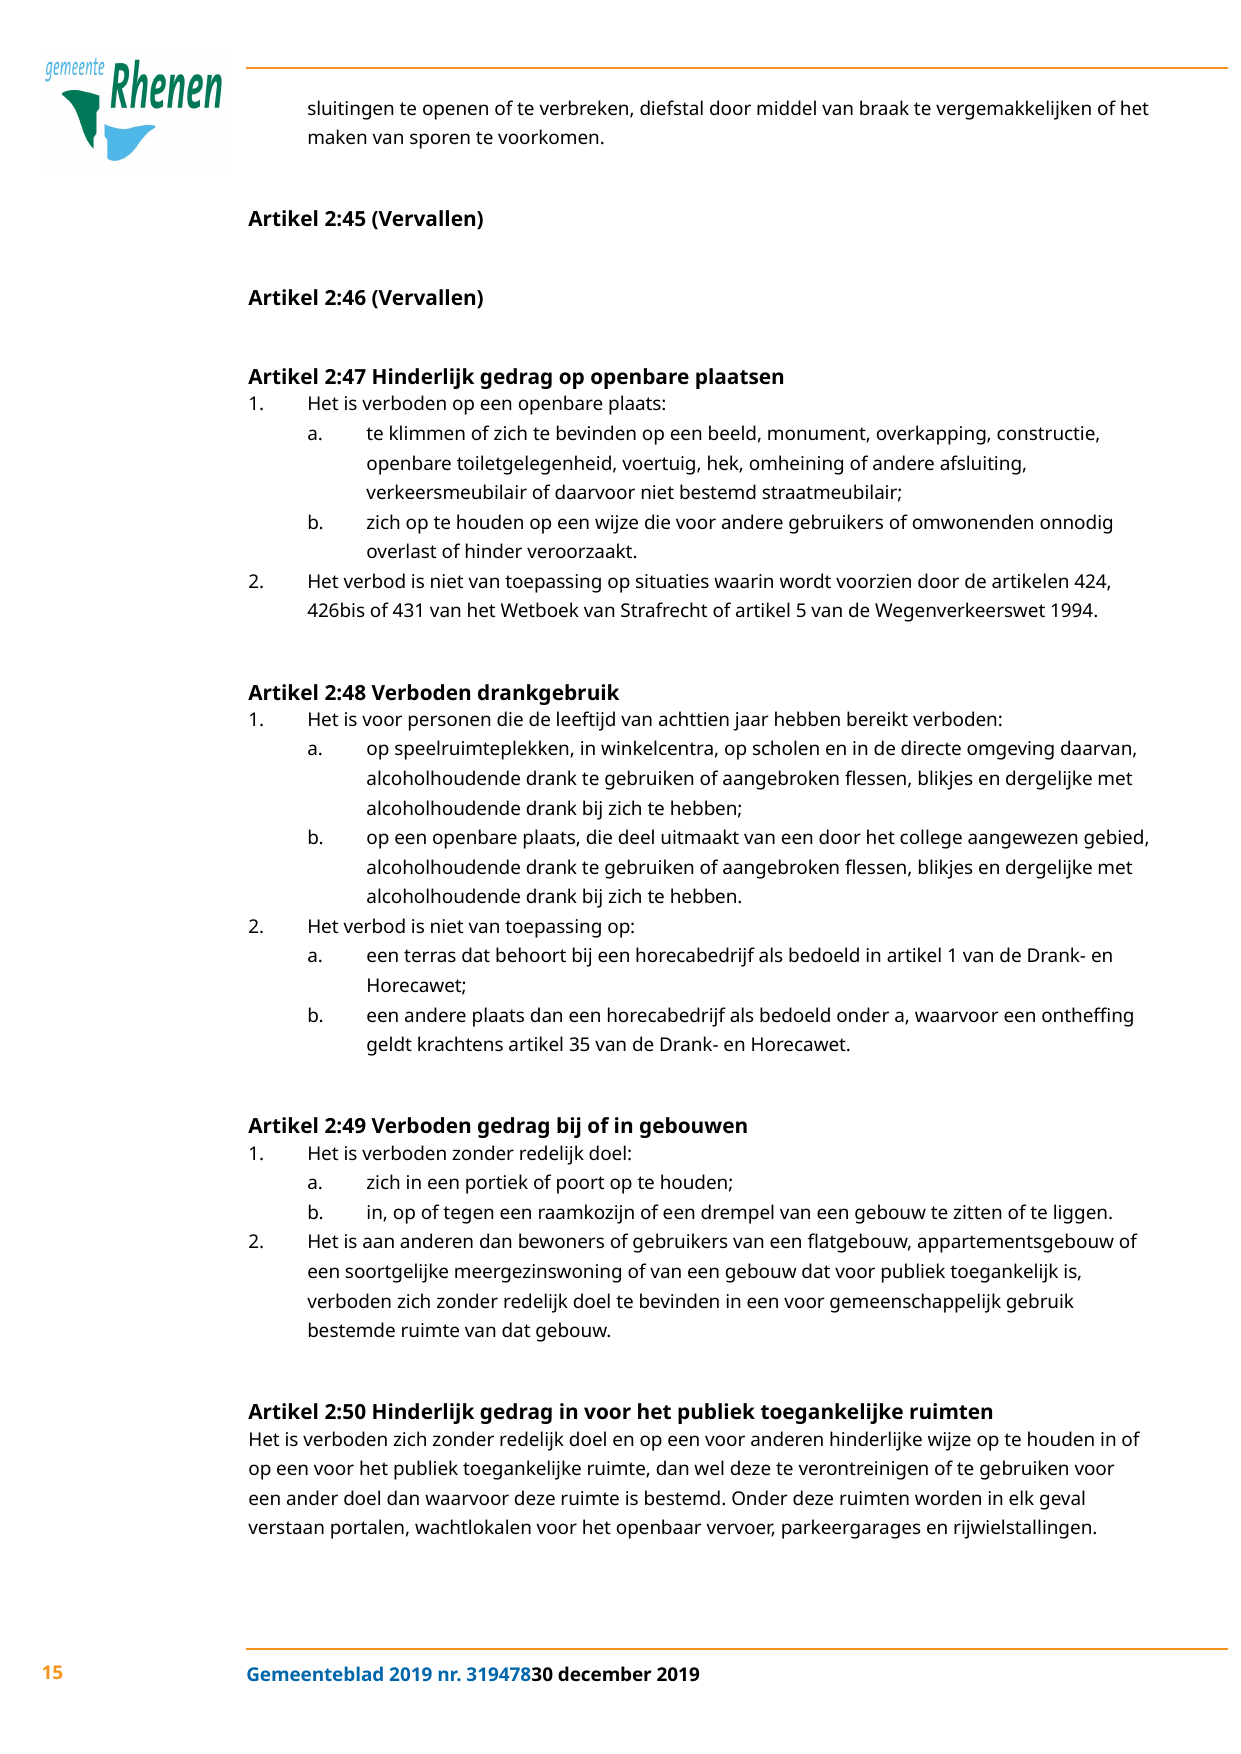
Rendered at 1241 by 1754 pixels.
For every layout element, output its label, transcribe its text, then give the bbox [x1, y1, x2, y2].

list een terras dat behoort bij een horecabedrijf als bedoeld in artikel 1 van de Drank- en Horecawet; [307, 943, 1152, 998]
text Artikel 2:50 Hinderlijk gedrag in voor het publiek toegankelijke ruimten [248, 1397, 1152, 1426]
list Het is verboden op een openbare plaats: [248, 391, 1152, 416]
list Het verbod is niet van toepassing op: [248, 913, 1152, 939]
list zich in een portiek of poort op te houden; [307, 1169, 1152, 1195]
list Het is voor personen die de leeftijd van achttien jaar hebben bereikt verboden: [248, 706, 1152, 732]
list Het is verboden zonder redelijk doel: [248, 1140, 1152, 1166]
text Artikel 2:45 (Vervallen) [248, 204, 1152, 233]
picture [41, 47, 231, 172]
text Artikel 2:47 Hinderlijk gedrag op openbare plaatsen [248, 362, 1152, 391]
text Artikel 2:49 Verboden gedrag bij of in gebouwen [248, 1111, 1152, 1140]
list in, op of tegen een raamkozijn of een drempel van een gebouw te zitten of te liggen. [307, 1199, 1152, 1225]
text Artikel 2:48 Verboden drankgebruik [248, 678, 1152, 706]
list sluitingen te openen of te verbreken, diefstal door middel van braak te vergemakkelijken of het maken van sporen te voorkomen. [248, 95, 1152, 150]
list een andere plaats dan een horecabedrijf als bedoeld onder a, waarvoor een ontheffing geldt krachtens artikel 35 van de Drank- en Horecawet. [307, 1002, 1152, 1057]
list Het is aan anderen dan bewoners of gebruikers van een flatgebouw, appartementsgebouw of een soortgelijke meergezinswoning of van een gebouw dat voor publiek toegankelijk is, verboden zich zonder redelijk doel te bevinden in een voor gemeenschappelijk gebruik bestemde ruimte van dat gebouw. [248, 1229, 1152, 1343]
text Het is verboden zich zonder redelijk doel en op een voor anderen hinderlijke wijze op te houden in of op een voor het publiek toegankelijke ruimte, dan wel deze te verontreinigen of te gebruiken voor een ander doel dan waarvoor deze ruimte is bestemd. Onder deze ruimten worden in elk geval verstaan portalen, wachtlokalen voor het openbaar vervoer, parkeergarages en rijwielstallingen. [248, 1426, 1152, 1540]
list Het verbod is niet van toepassing op situaties waarin wordt voorzien door de artikelen 424, 426bis of 431 van het Wetboek van Strafrecht of artikel 5 van de Wegenverkeerswet 1994. [248, 568, 1152, 623]
text Artikel 2:46 (Vervallen) [248, 283, 1152, 312]
list te klimmen of zich te bevinden op een beeld, monument, overkapping, constructie, openbare toiletgelegenheid, voertuig, hek, omheining of andere afsluiting, verkeersmeubilair of daarvoor niet bestemd straatmeubilair; [307, 420, 1152, 505]
list op speelruimteplekken, in winkelcentra, op scholen en in de directe omgeving daarvan, alcoholhoudende drank te gebruiken of aangebroken flessen, blikjes en dergelijke met alcoholhoudende drank bij zich te hebben; [307, 736, 1152, 821]
list op een openbare plaats, die deel uitmaakt van een door het college aangewezen gebied, alcoholhoudende drank te gebruiken of aangebroken flessen, blikjes en dergelijke met alcoholhoudende drank bij zich te hebben. [307, 824, 1152, 909]
list zich op te houden op een wijze die voor andere gebruikers of omwonenden onnodig overlast of hinder veroorzaakt. [307, 509, 1152, 564]
